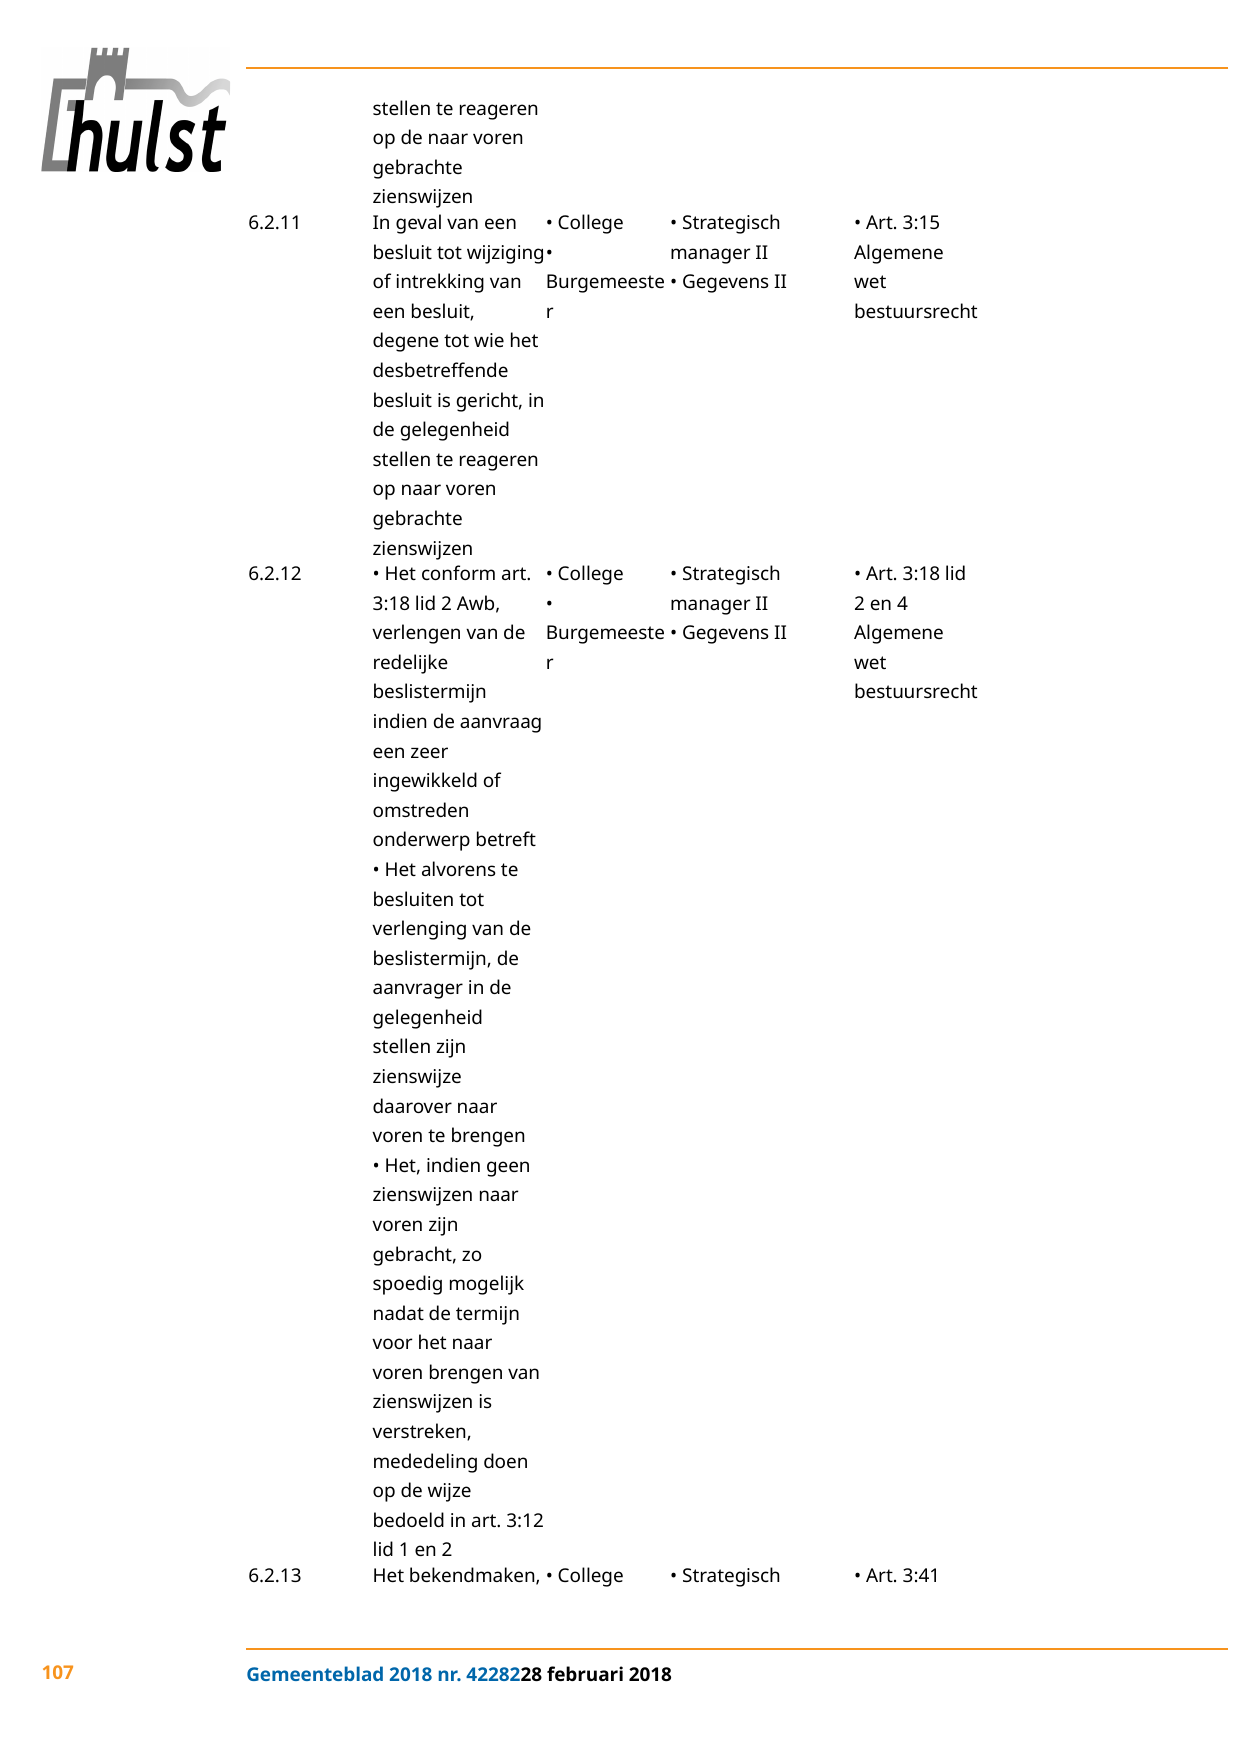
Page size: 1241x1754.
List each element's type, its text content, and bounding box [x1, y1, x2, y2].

table_cell [979, 560, 1152, 1562]
picture [41, 47, 231, 172]
table_cell • Strategisch manager II • Gegevens II [670, 209, 854, 560]
table_cell [854, 95, 978, 209]
table_cell • College [546, 1563, 670, 1588]
table_cell • College • Burgemeester [546, 209, 670, 560]
table_cell • Art. 3:18 lid 2 en 4 Algemene wet bestuursrecht [854, 560, 978, 1562]
table_cell • Het conform art. 3:18 lid 2 Awb, verlengen van de redelijke beslistermijn indien de aanvraag een zeer ingewikkeld of omstreden onderwerp betreft • Het alvorens te besluiten tot verlenging van de beslistermijn, de aanvrager in de gelegenheid stellen zijn zienswijze daarover naar voren te brengen • Het, indien geen zienswijzen naar voren zijn gebracht, zo spoedig mogelijk nadat de termijn voor het naar voren brengen van zienswijzen is verstreken, mededeling doen op de wijze bedoeld in art. 3:12 lid 1 en 2 [373, 560, 546, 1562]
table_cell • College • Burgemeester [546, 560, 670, 1562]
table_cell [670, 95, 854, 209]
table_cell 6.2.11 [248, 209, 372, 560]
table_cell [979, 1563, 1152, 1588]
table_cell [546, 95, 670, 209]
table_cell [979, 95, 1152, 209]
table_cell 6.2.12 [248, 560, 372, 1562]
table_cell Het bekendmaken, [373, 1563, 546, 1588]
table_cell • Art. 3:41 [854, 1563, 978, 1588]
table_cell • Strategisch [670, 1563, 854, 1588]
table_cell 6.2.13 [248, 1563, 372, 1588]
table_cell [248, 95, 372, 209]
table_cell • Strategisch manager II • Gegevens II [670, 560, 854, 1562]
table_cell stellen te reageren op de naar voren gebrachte zienswijzen [373, 95, 546, 209]
table_cell [979, 209, 1152, 560]
table_cell In geval van een besluit tot wijziging of intrekking van een besluit, degene tot wie het desbetreffende besluit is gericht, in de gelegenheid stellen te reageren op naar voren gebrachte zienswijzen [373, 209, 546, 560]
table_cell • Art. 3:15 Algemene wet bestuursrecht [854, 209, 978, 560]
